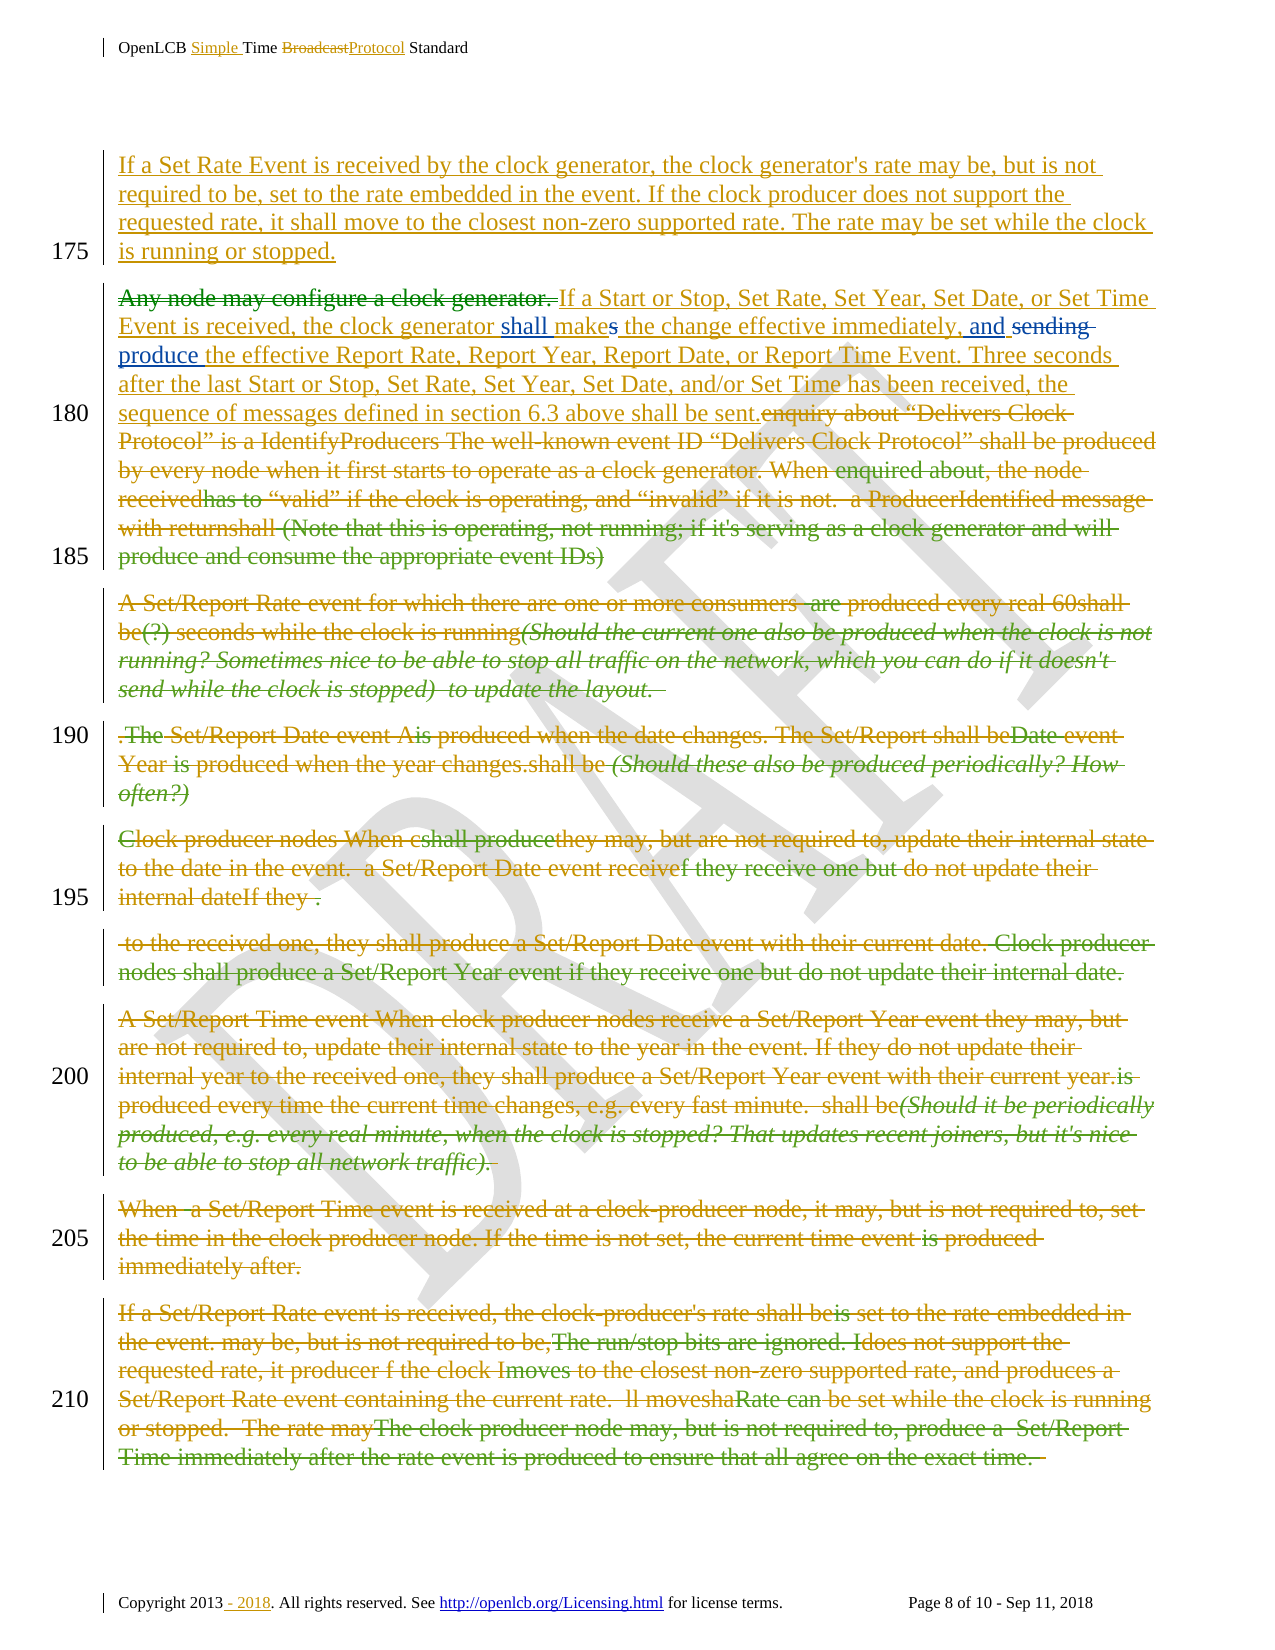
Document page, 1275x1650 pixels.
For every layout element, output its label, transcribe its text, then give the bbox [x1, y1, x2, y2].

text If a Set Rate Event is received by the clock generator, the clock generator's rate may be, but is not required to be, set to the rate embedded in the event. If the clock producer does not support the requested rate, it shall move to the closest non-zero supported rate. The rate may be set while the clock is running or stopped. [118, 150, 1157, 265]
text If a Start or Stop, Set Rate, Set Year, Set Date, or Set Time Event is received, the clock generator shall make the change effective immediately, and produce the effective Report Rate, Report Year, Report Date, or Report Time Event. Three seconds after the last Start or Stop, Set Rate, Set Year, Set Date, and/or Set Time has been received, the sequence of messages defined in section 6.3 above shall be sent. [118, 283, 1157, 570]
